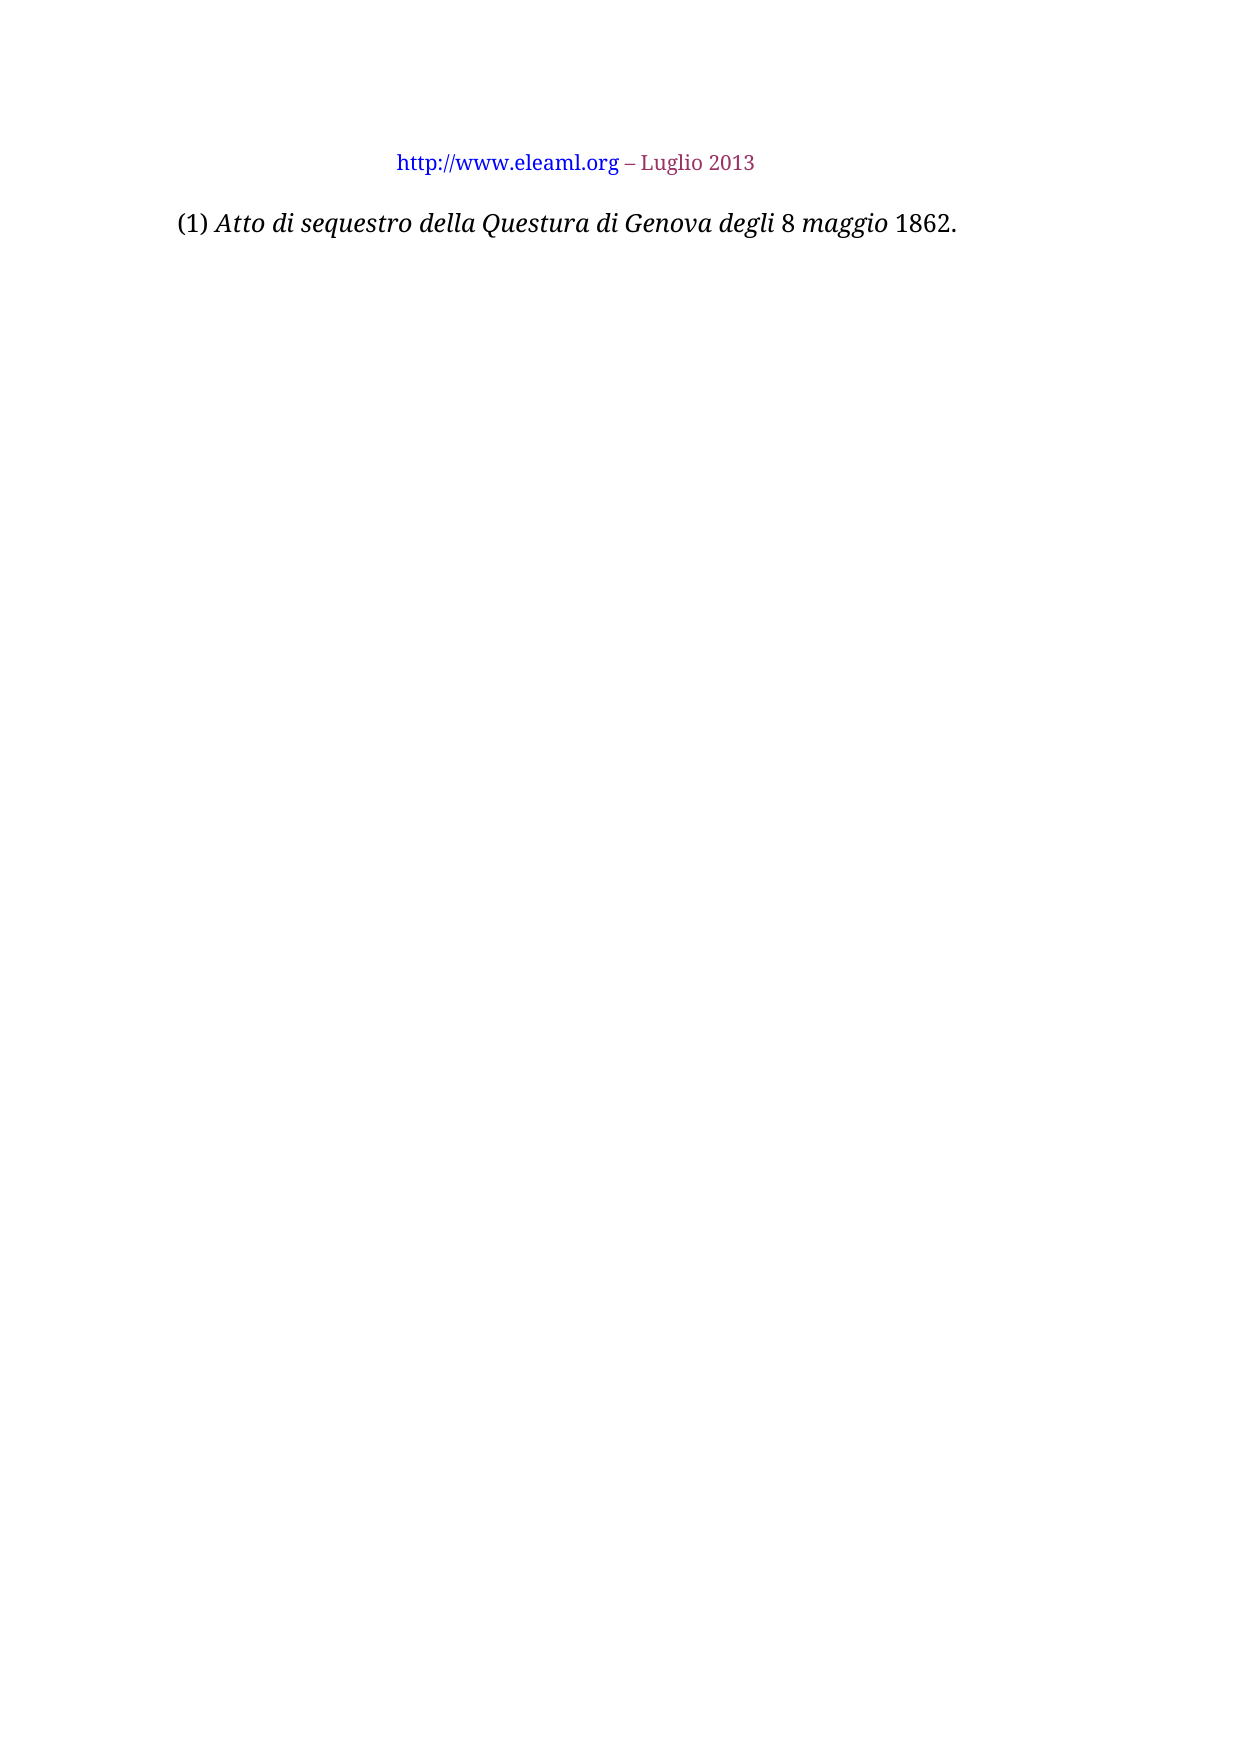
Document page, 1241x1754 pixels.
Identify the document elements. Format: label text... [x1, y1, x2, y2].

text (1) Atto di sequestro della Questura di Genova degli 8 maggio 1862. [148, 206, 1004, 239]
